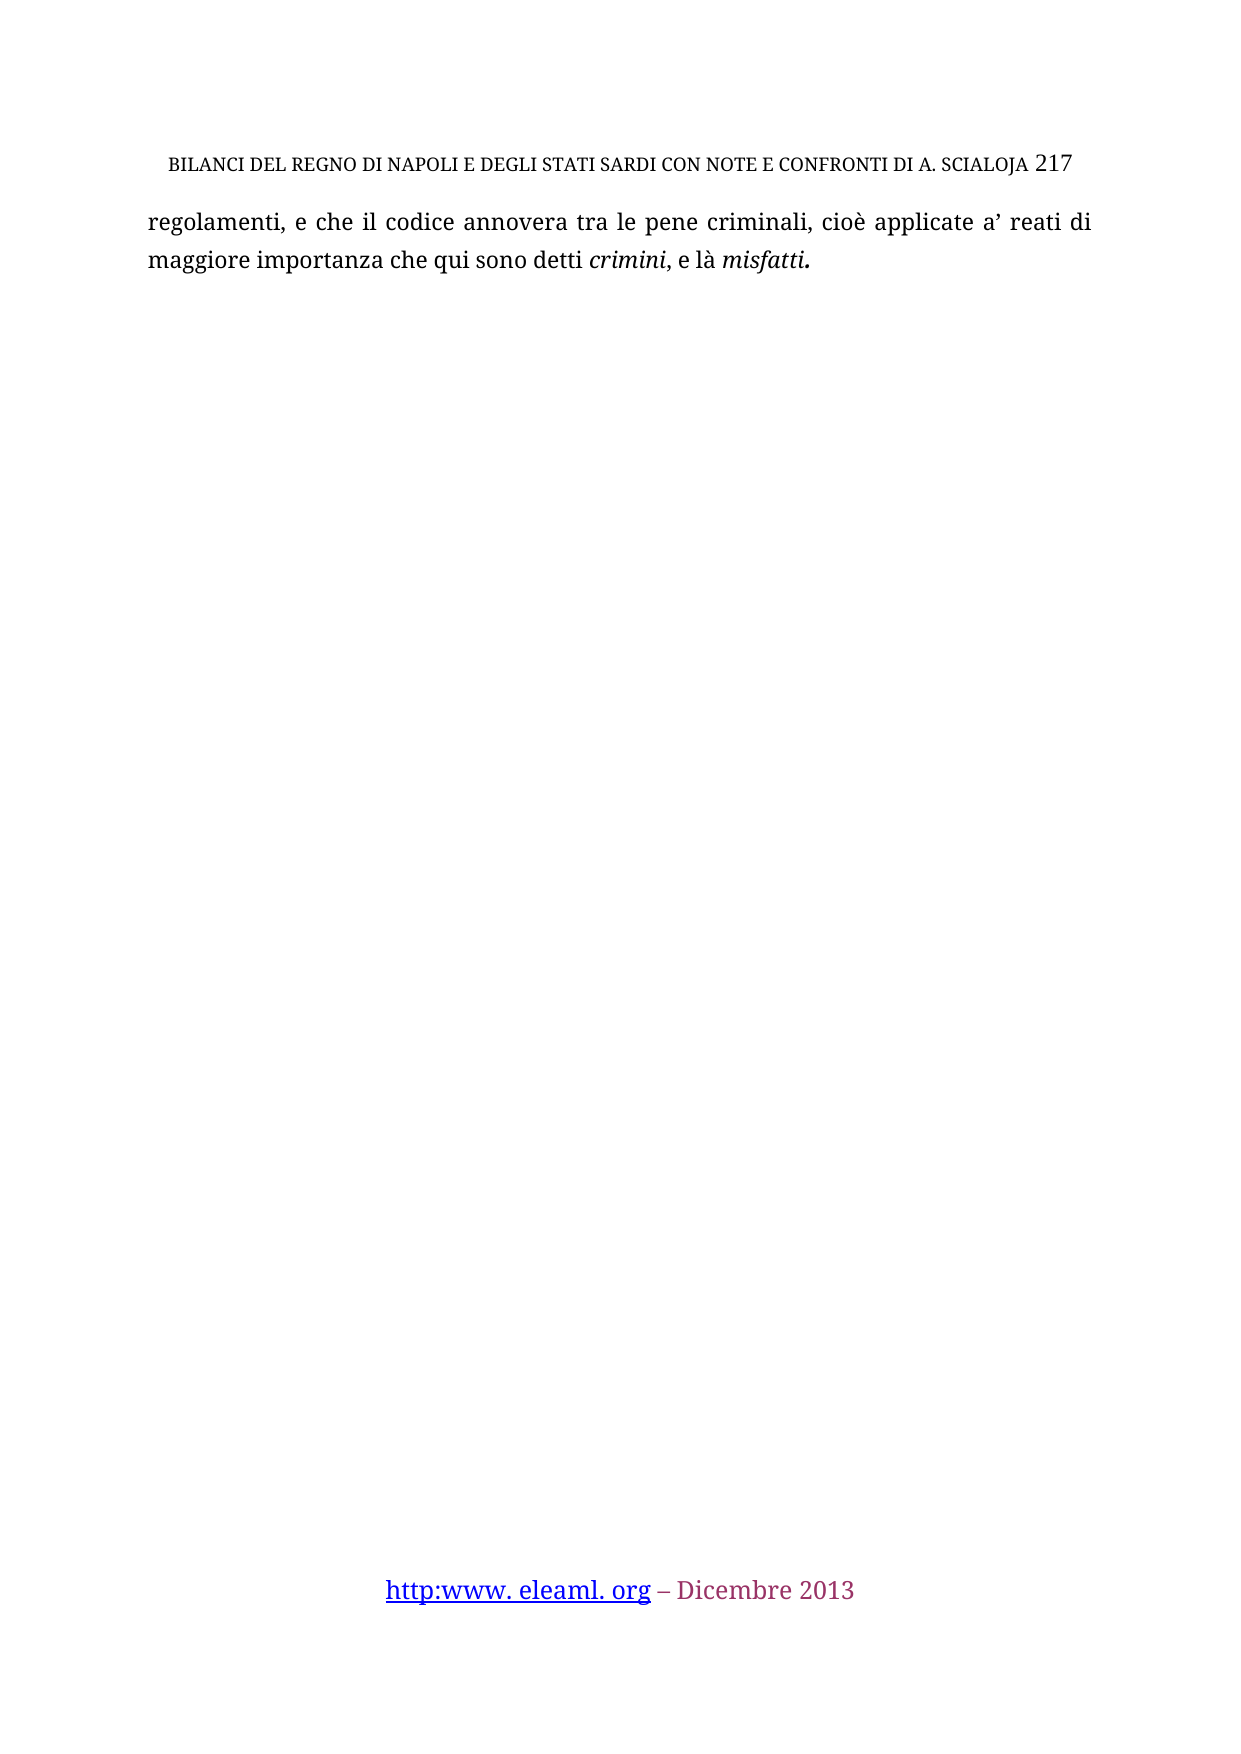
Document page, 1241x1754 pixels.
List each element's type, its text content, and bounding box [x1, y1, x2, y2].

text regolamenti, e che il codice annovera tra le pene criminali, cioè applicate a’ reati di maggiore importanza che qui sono detti crimini, e là misfatti. [148, 206, 1093, 277]
